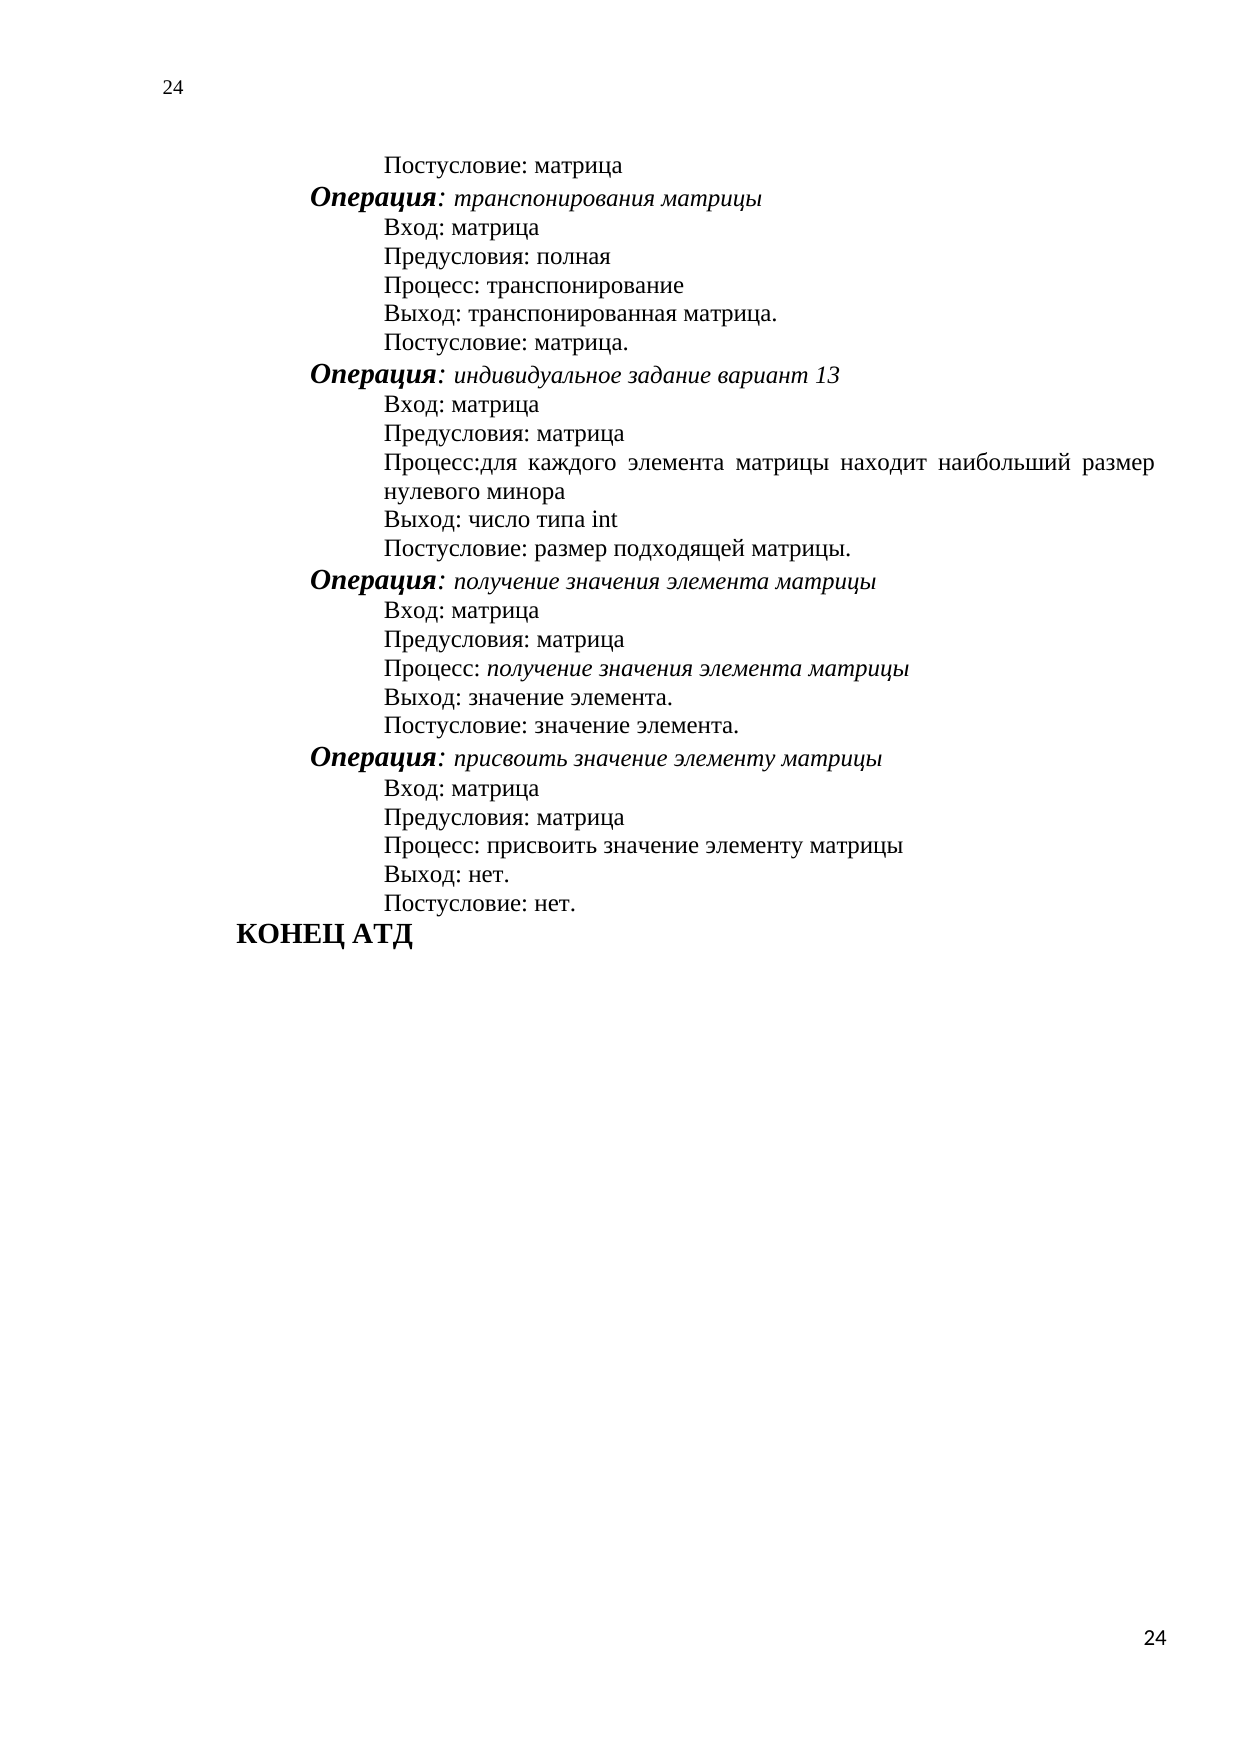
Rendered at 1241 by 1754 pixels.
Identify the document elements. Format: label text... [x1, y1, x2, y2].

text Операция: получение значения элемента матрицы [162, 562, 1166, 596]
text Процесс: получение значения элемента матрицы [162, 653, 1166, 682]
text Вход: матрица [162, 596, 1166, 624]
text Предусловия: матрица [162, 418, 1166, 447]
text КОНЕЦ АТД [162, 917, 1166, 950]
text Операция: присвоить значение элементу матрицы [162, 739, 1166, 773]
text Вход: матрица [162, 773, 1166, 802]
text Предусловия: матрица [162, 802, 1166, 830]
text Постусловие: размер подходящей матрицы. [162, 533, 1166, 562]
text Процесс: транспонирование [162, 270, 1166, 298]
text Вход: матрица [162, 389, 1166, 418]
text Выход: транспонированная матрица. [162, 298, 1166, 327]
text Процесс:для каждого элемента матрицы находит наибольший размер нулевого минора [162, 447, 1166, 504]
text Выход: число типа int [162, 504, 1166, 533]
text Операция: индивидуальное задание вариант 13 [162, 356, 1166, 389]
text Процесс: присвоить значение элементу матрицы [162, 830, 1166, 859]
text Предусловия: полная [162, 241, 1166, 270]
text Вход: матрица [162, 212, 1166, 241]
text Постусловие: значение элемента. [162, 711, 1166, 739]
text Постусловие: нет. [162, 888, 1166, 917]
text Выход: нет. [162, 859, 1166, 888]
text Постусловие: матрица [162, 150, 1166, 179]
text Постусловие: матрица. [162, 327, 1166, 356]
text Выход: значение элемента. [162, 682, 1166, 711]
text Предусловия: матрица [162, 624, 1166, 653]
text Операция: транспонирования матрицы [162, 179, 1166, 212]
